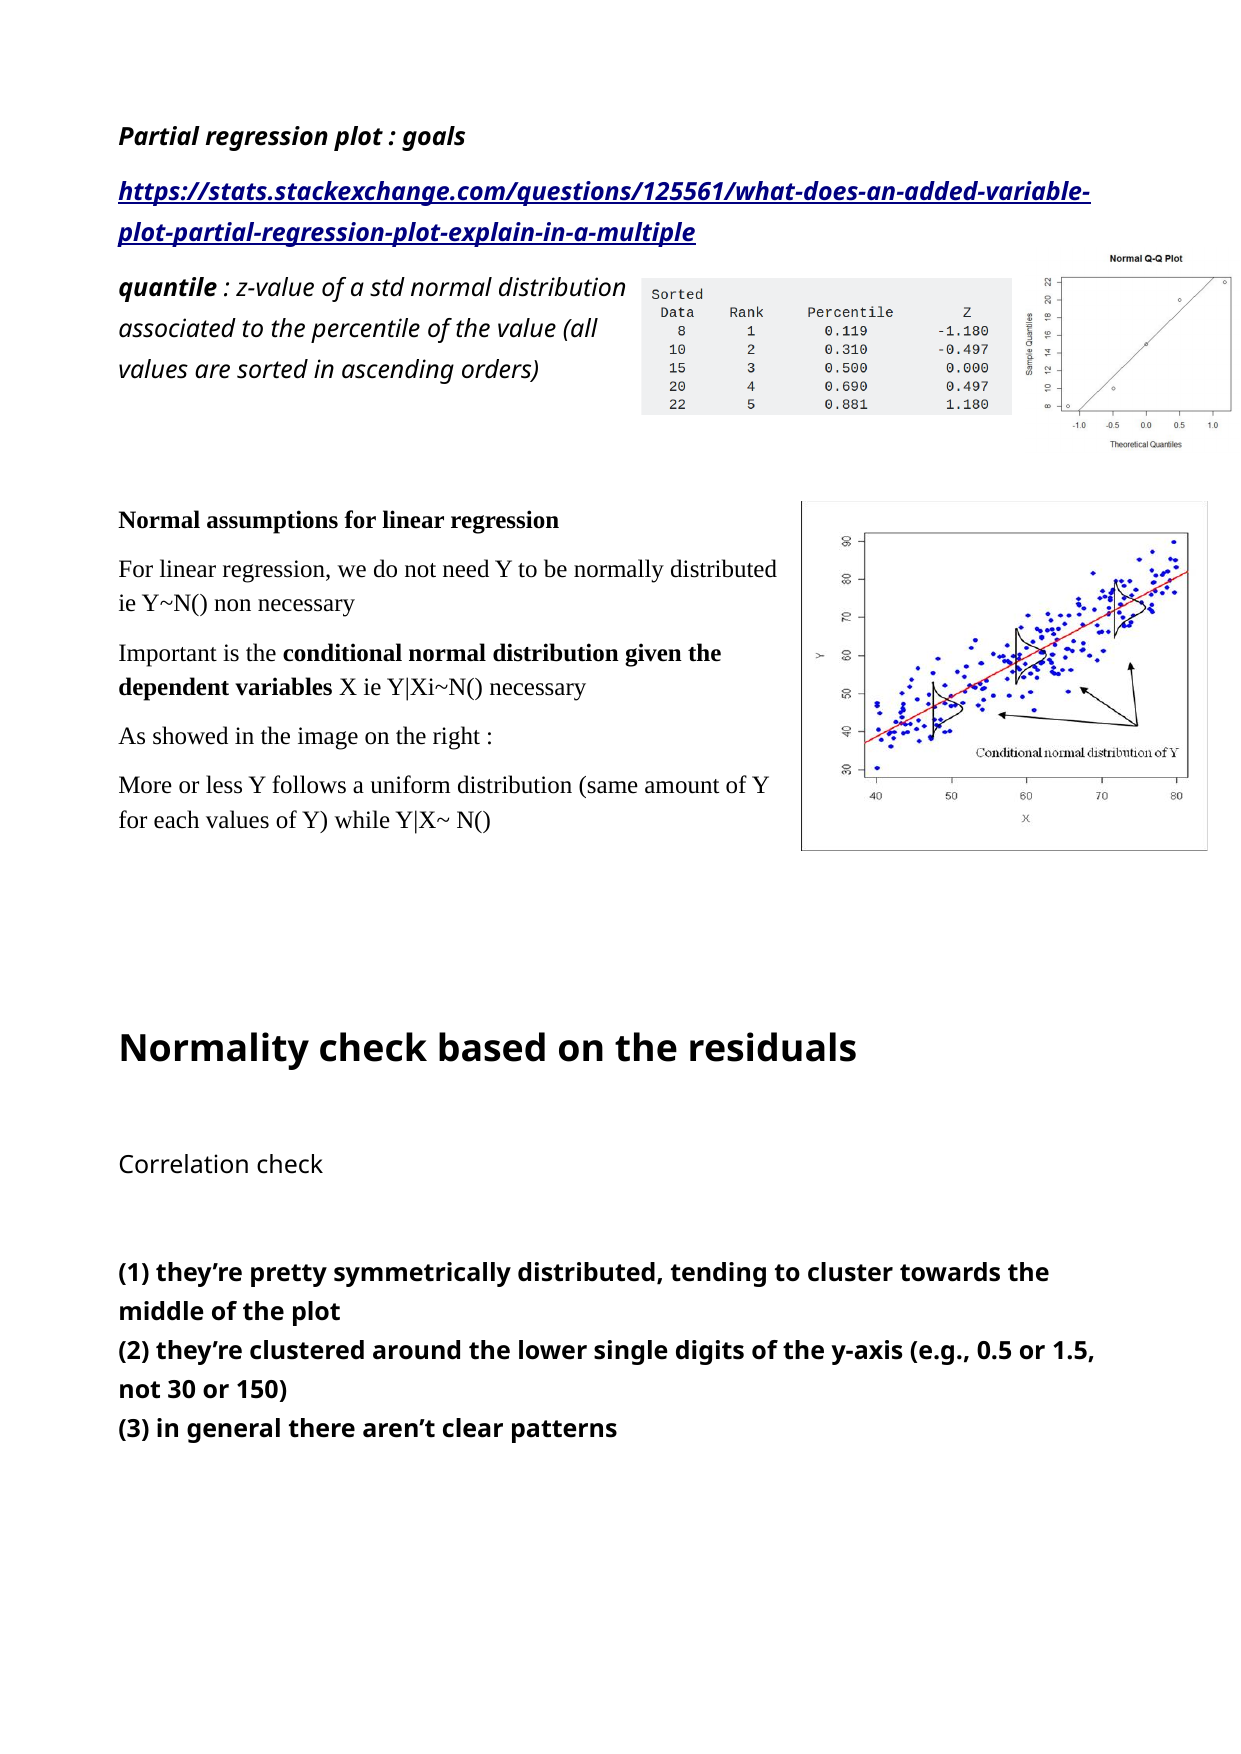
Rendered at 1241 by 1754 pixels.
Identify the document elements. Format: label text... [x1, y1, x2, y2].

text More or less Y follows a uniform distribution (same amount of Y for each values of Y) while Y|X~ N() [118, 770, 801, 833]
text (1) they’re pretty symmetrically distributed, tending to cluster towards the middle of the plot (2) they’re clustered around the lower single digits of the y-axis (e.g., 0.5 or 1.5, not 30 or 150) (3) in general there aren’t clear patterns [118, 1254, 1122, 1445]
text Important is the conditional normal distribution given the dependent variables X ie Y|Xi~N() necessary [118, 638, 801, 701]
text For linear regression, we do not need Y to be normally distributed ie Y~N() non necessary [118, 554, 801, 617]
text As showed in the image on the right : [118, 721, 801, 750]
text Partial regression plot : goals [118, 118, 1122, 152]
text Correlation check [118, 1147, 1122, 1181]
text quantile : z-value of a std normal distribution associated to the percentile of the value (all values are sorted in ascending orders) [118, 270, 1025, 386]
picture [1025, 247, 1241, 453]
subtitle Normality check based on the residuals [118, 1022, 1122, 1073]
picture [641, 278, 1012, 415]
picture [801, 501, 1208, 851]
text https://stats.stackexchange.com/questions/125561/what-does-an-added-variable-plot-partial-regression-plot-explain-in-a-multiple [118, 173, 1122, 248]
text Normal assumptions for linear regression [118, 505, 801, 534]
